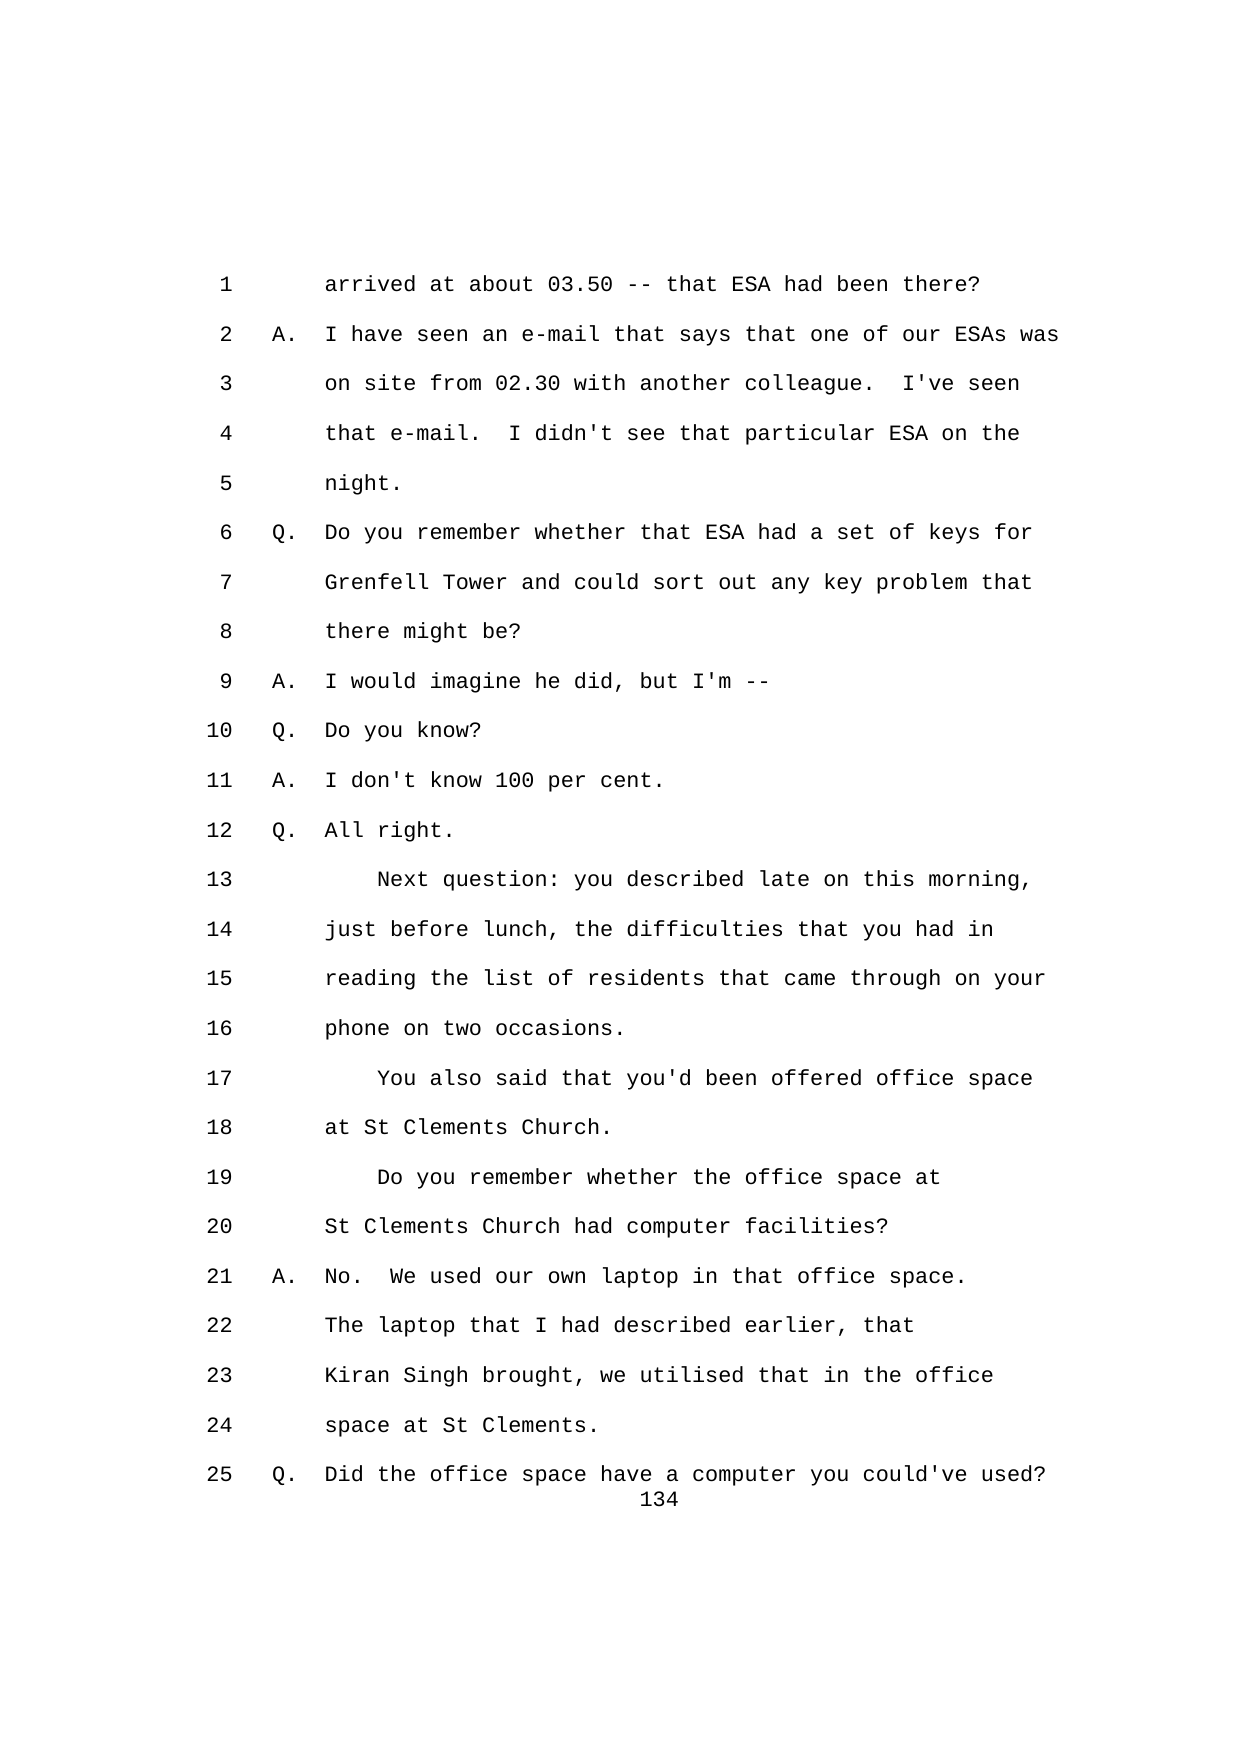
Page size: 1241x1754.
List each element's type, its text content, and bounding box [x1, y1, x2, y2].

text 134 [75, 1488, 1165, 1513]
text 18 at St Clements Church. [75, 1116, 1165, 1141]
text 9 A. I would imagine he did, but I'm -- [75, 670, 1165, 695]
text 15 reading the list of residents that came through on your [75, 967, 1165, 992]
text 3 on site from 02.30 with another colleague. I've seen [75, 372, 1165, 397]
text 10 Q. Do you know? [75, 719, 1165, 744]
text 19 Do you remember whether the office space at [75, 1166, 1165, 1191]
text 21 A. No. We used our own laptop in that office space. [75, 1265, 1165, 1290]
text 6 Q. Do you remember whether that ESA had a set of keys for [75, 521, 1165, 546]
text 7 Grenfell Tower and could sort out any key problem that [75, 571, 1165, 596]
text 2 A. I have seen an e-mail that says that one of our ESAs was [75, 323, 1165, 348]
text 16 phone on two occasions. [75, 1017, 1165, 1042]
text 23 Kiran Singh brought, we utilised that in the office [75, 1364, 1165, 1389]
text 4 that e-mail. I didn't see that particular ESA on the [75, 422, 1165, 447]
text 12 Q. All right. [75, 819, 1165, 843]
text 8 there might be? [75, 620, 1165, 645]
text 22 The laptop that I had described earlier, that [75, 1314, 1165, 1339]
text 5 night. [75, 472, 1165, 496]
text 11 A. I don't know 100 per cent. [75, 769, 1165, 794]
text 14 just before lunch, the difficulties that you had in [75, 918, 1165, 943]
text 1 arrived at about 03.50 -- that ESA had been there? [75, 273, 1165, 298]
text 20 St Clements Church had computer facilities? [75, 1215, 1165, 1240]
text 24 space at St Clements. [75, 1414, 1165, 1438]
text 13 Next question: you described late on this morning, [75, 868, 1165, 893]
text 17 You also said that you'd been offered office space [75, 1067, 1165, 1091]
text 25 Q. Did the office space have a computer you could've used? [75, 1463, 1165, 1488]
